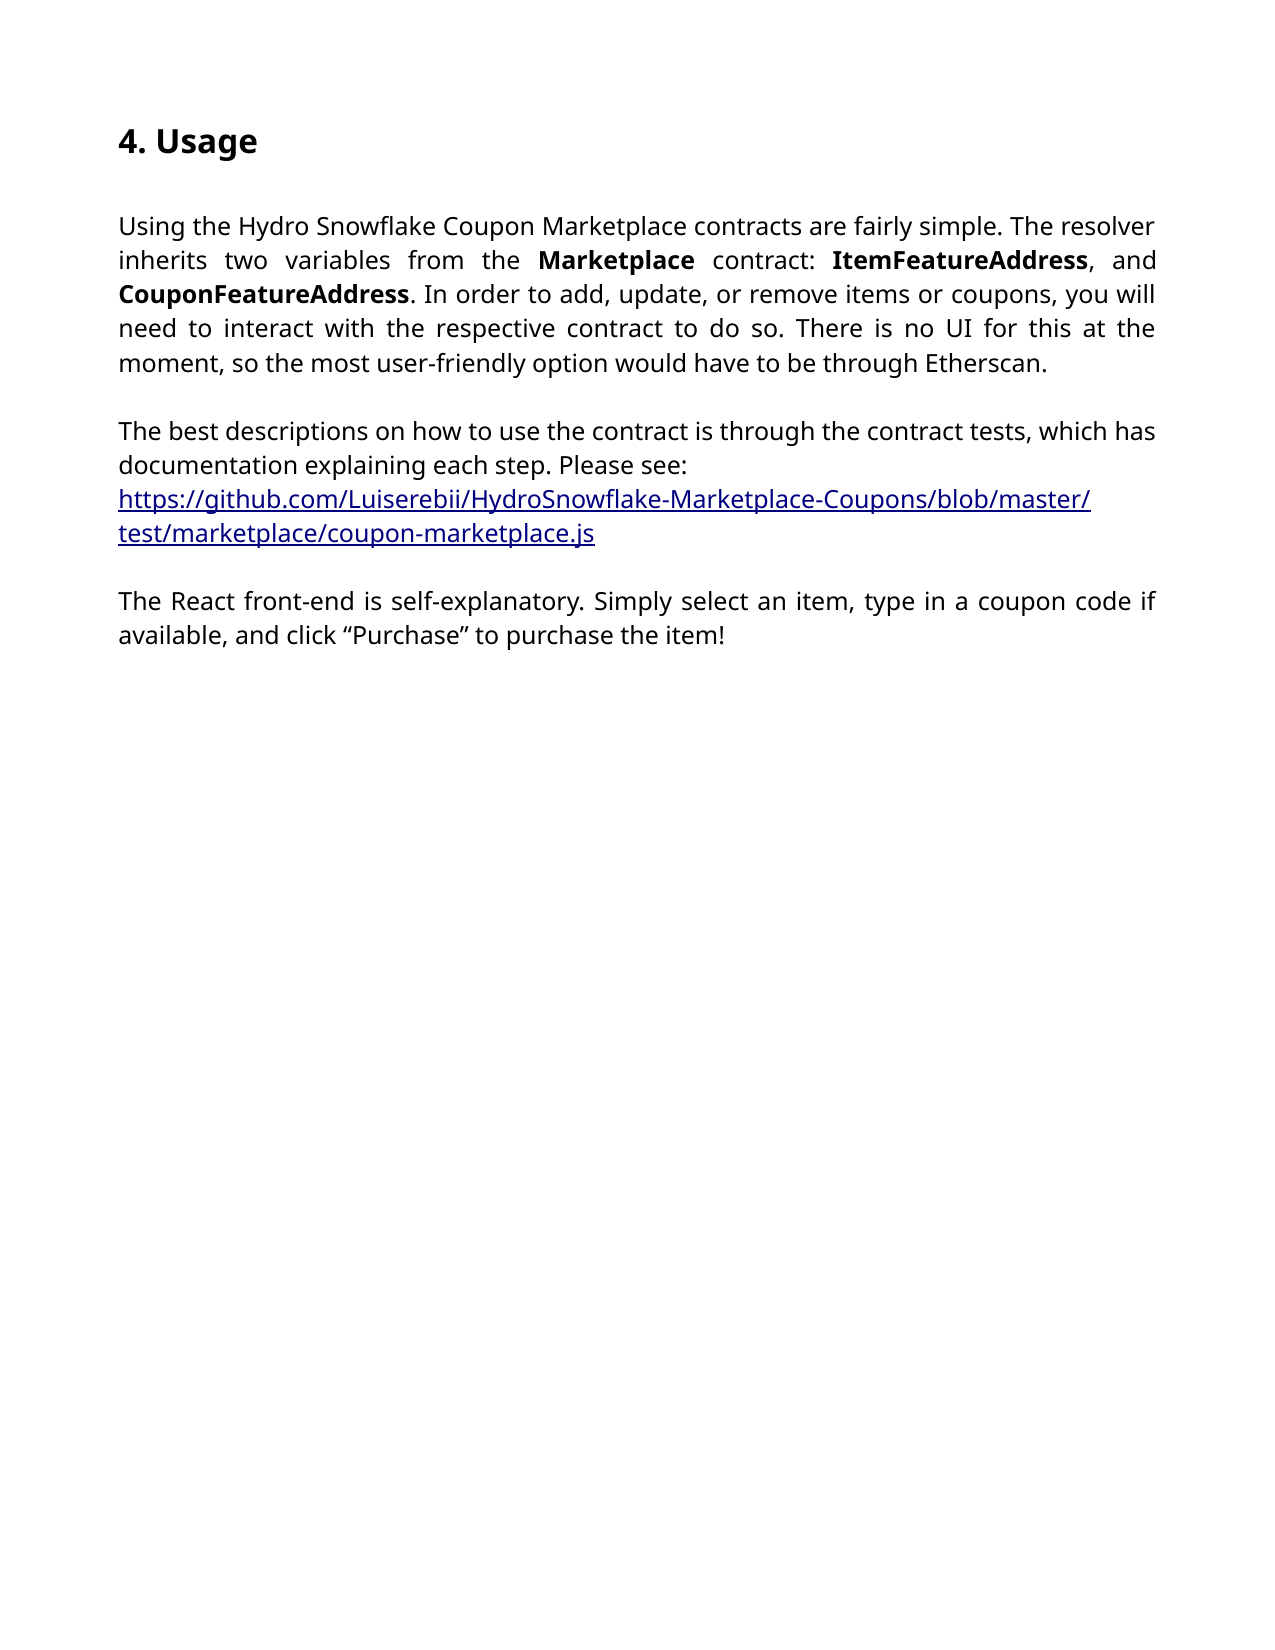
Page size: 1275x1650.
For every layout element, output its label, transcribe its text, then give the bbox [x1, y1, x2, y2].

text 4. Usage [118, 118, 1157, 163]
text https://github.com/Luiserebii/HydroSnowflake-Marketplace-Coupons/blob/master/test/marketplace/coupon-marketplace.js [118, 481, 1157, 549]
text The React front-end is self-explanatory. Simply select an item, type in a coupon code if available, and click “Purchase” to purchase the item! [118, 584, 1157, 652]
text Using the Hydro Snowflake Coupon Marketplace contracts are fairly simple. The resolver inherits two variables from the Marketplace contract: ItemFeatureAddress, and CouponFeatureAddress. In order to add, update, or remove items or coupons, you will need to interact with the respective contract to do so. There is no UI for this at the moment, so the most user-friendly option would have to be through Etherscan. [118, 209, 1157, 379]
text The best descriptions on how to use the contract is through the contract tests, which has documentation explaining each step. Please see: [118, 413, 1157, 481]
